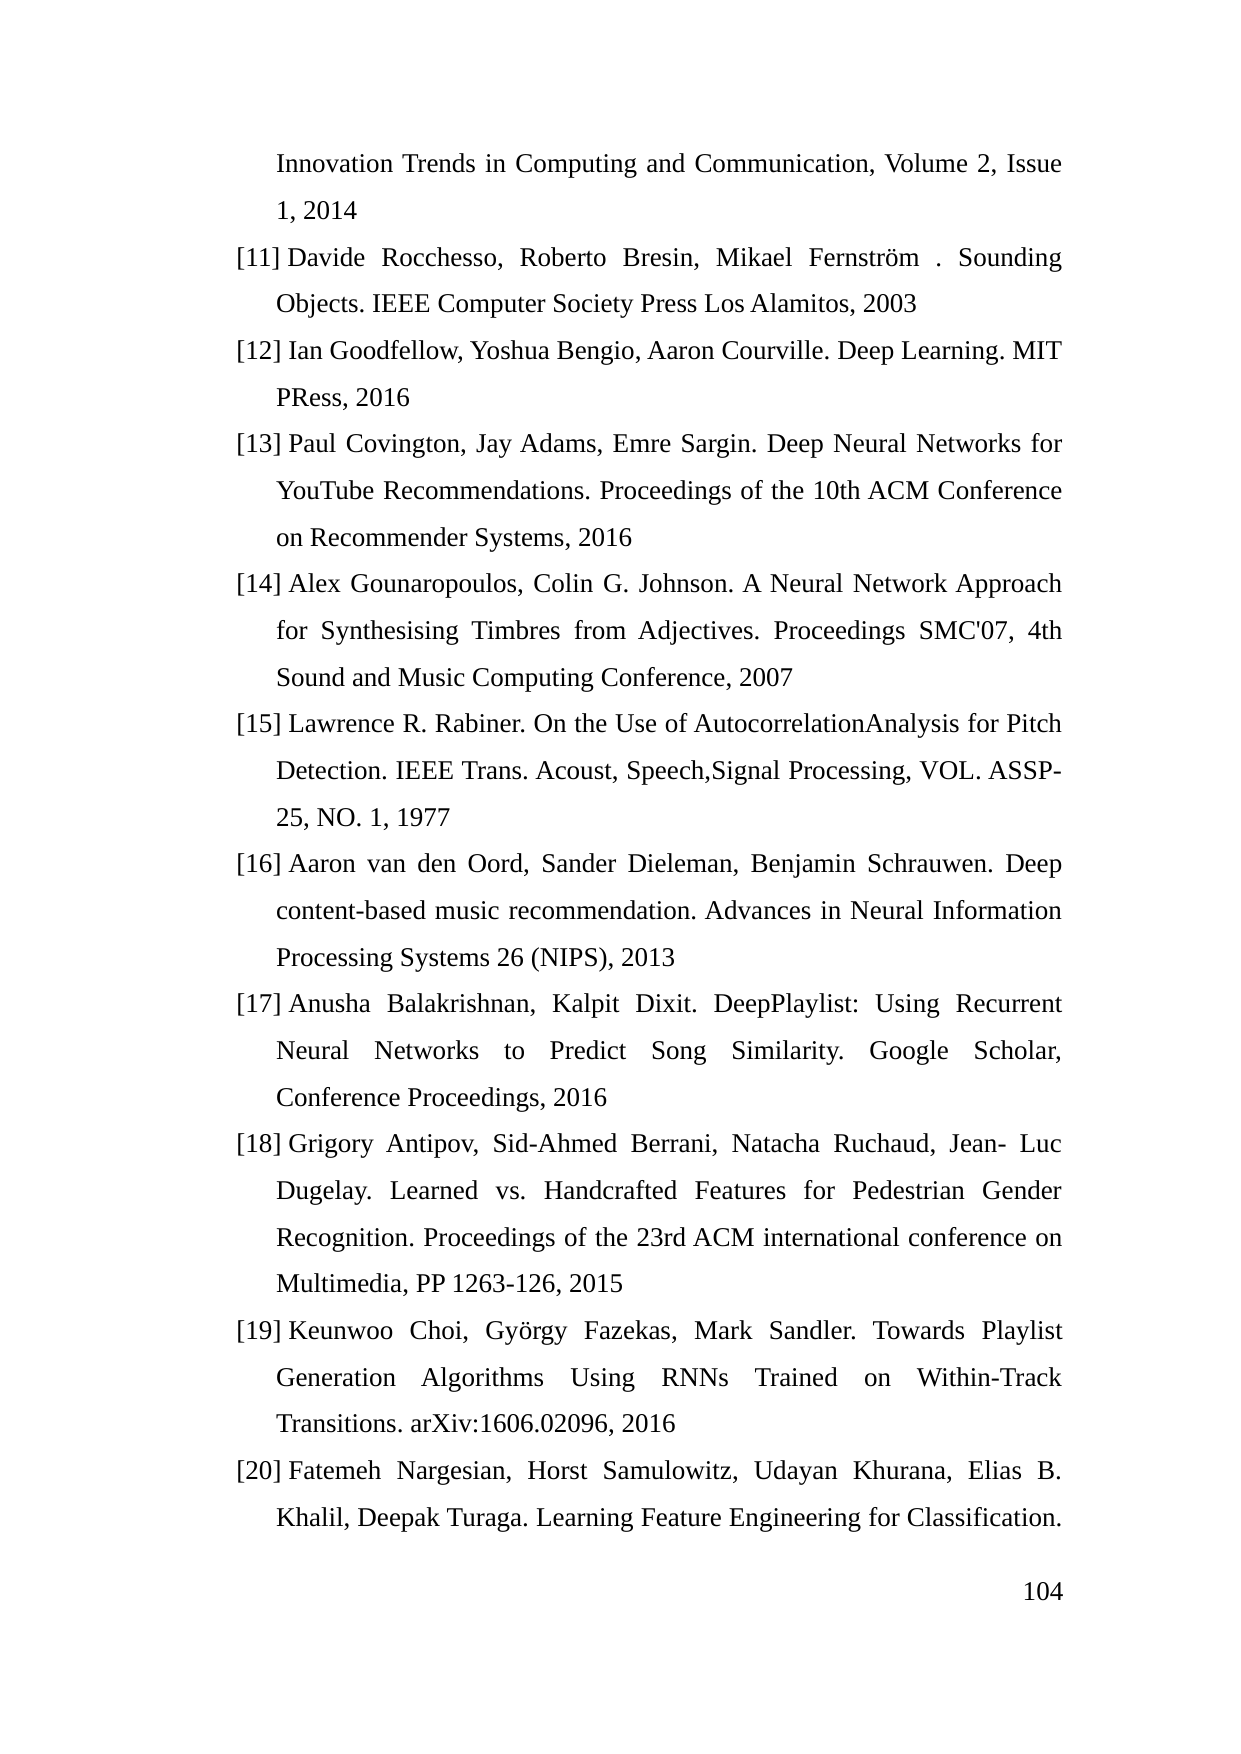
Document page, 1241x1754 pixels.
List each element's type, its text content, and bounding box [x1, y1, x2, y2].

list Paul Covington, Jay Adams, Emre Sargin. Deep Neural Networks for YouTube Recommendations. Proceedings of the 10th ACM Conference on Recommender Systems, 2016 [236, 428, 1063, 552]
list Keunwoo Choi, György Fazekas, Mark Sandler. Towards Playlist Generation Algorithms Using RNNs Trained on Within-Track Transitions. arXiv:1606.02096, 2016 [236, 1314, 1063, 1439]
list Ian Goodfellow, Yoshua Bengio, Aaron Courville. Deep Learning. MIT PRess, 2016 [236, 334, 1063, 412]
list Davide Rocchesso, Roberto Bresin, Mikael Fernström . Sounding Objects. IEEE Computer Society Press Los Alamitos, 2003 [236, 241, 1063, 319]
list Alex Gounaropoulos, Colin G. Johnson. A Neural Network Approach for Synthesising Timbres from Adjectives. Proceedings SMC'07, 4th Sound and Music Computing Conference, 2007 [236, 568, 1063, 692]
list Fatemeh Nargesian, Horst Samulowitz, Udayan Khurana, Elias B. Khalil, Deepak Turaga. Learning Feature Engineering for Classification. [236, 1454, 1063, 1532]
list Innovation Trends in Computing and Communication, Volume 2, Issue 1, 2014 [236, 148, 1063, 225]
list Grigory Antipov, Sid-Ahmed Berrani, Natacha Ruchaud, Jean- Luc Dugelay. Learned vs. Handcrafted Features for Pedestrian Gender Recognition. Proceedings of the 23rd ACM international conference on Multimedia, PP 1263-126, 2015 [236, 1128, 1063, 1299]
list Aaron van den Oord, Sander Dieleman, Benjamin Schrauwen. Deep content-based music recommendation. Advances in Neural Information Processing Systems 26 (NIPS), 2013 [236, 848, 1063, 972]
list Anusha Balakrishnan, Kalpit Dixit. DeepPlaylist: Using Recurrent Neural Networks to Predict Song Similarity. Google Scholar, Conference Proceedings, 2016 [236, 988, 1063, 1112]
list Lawrence R. Rabiner. On the Use of AutocorrelationAnalysis for Pitch Detection. IEEE Trans. Acoust, Speech,Signal Processing, VOL. ASSP-25, NO. 1, 1977 [236, 708, 1063, 832]
